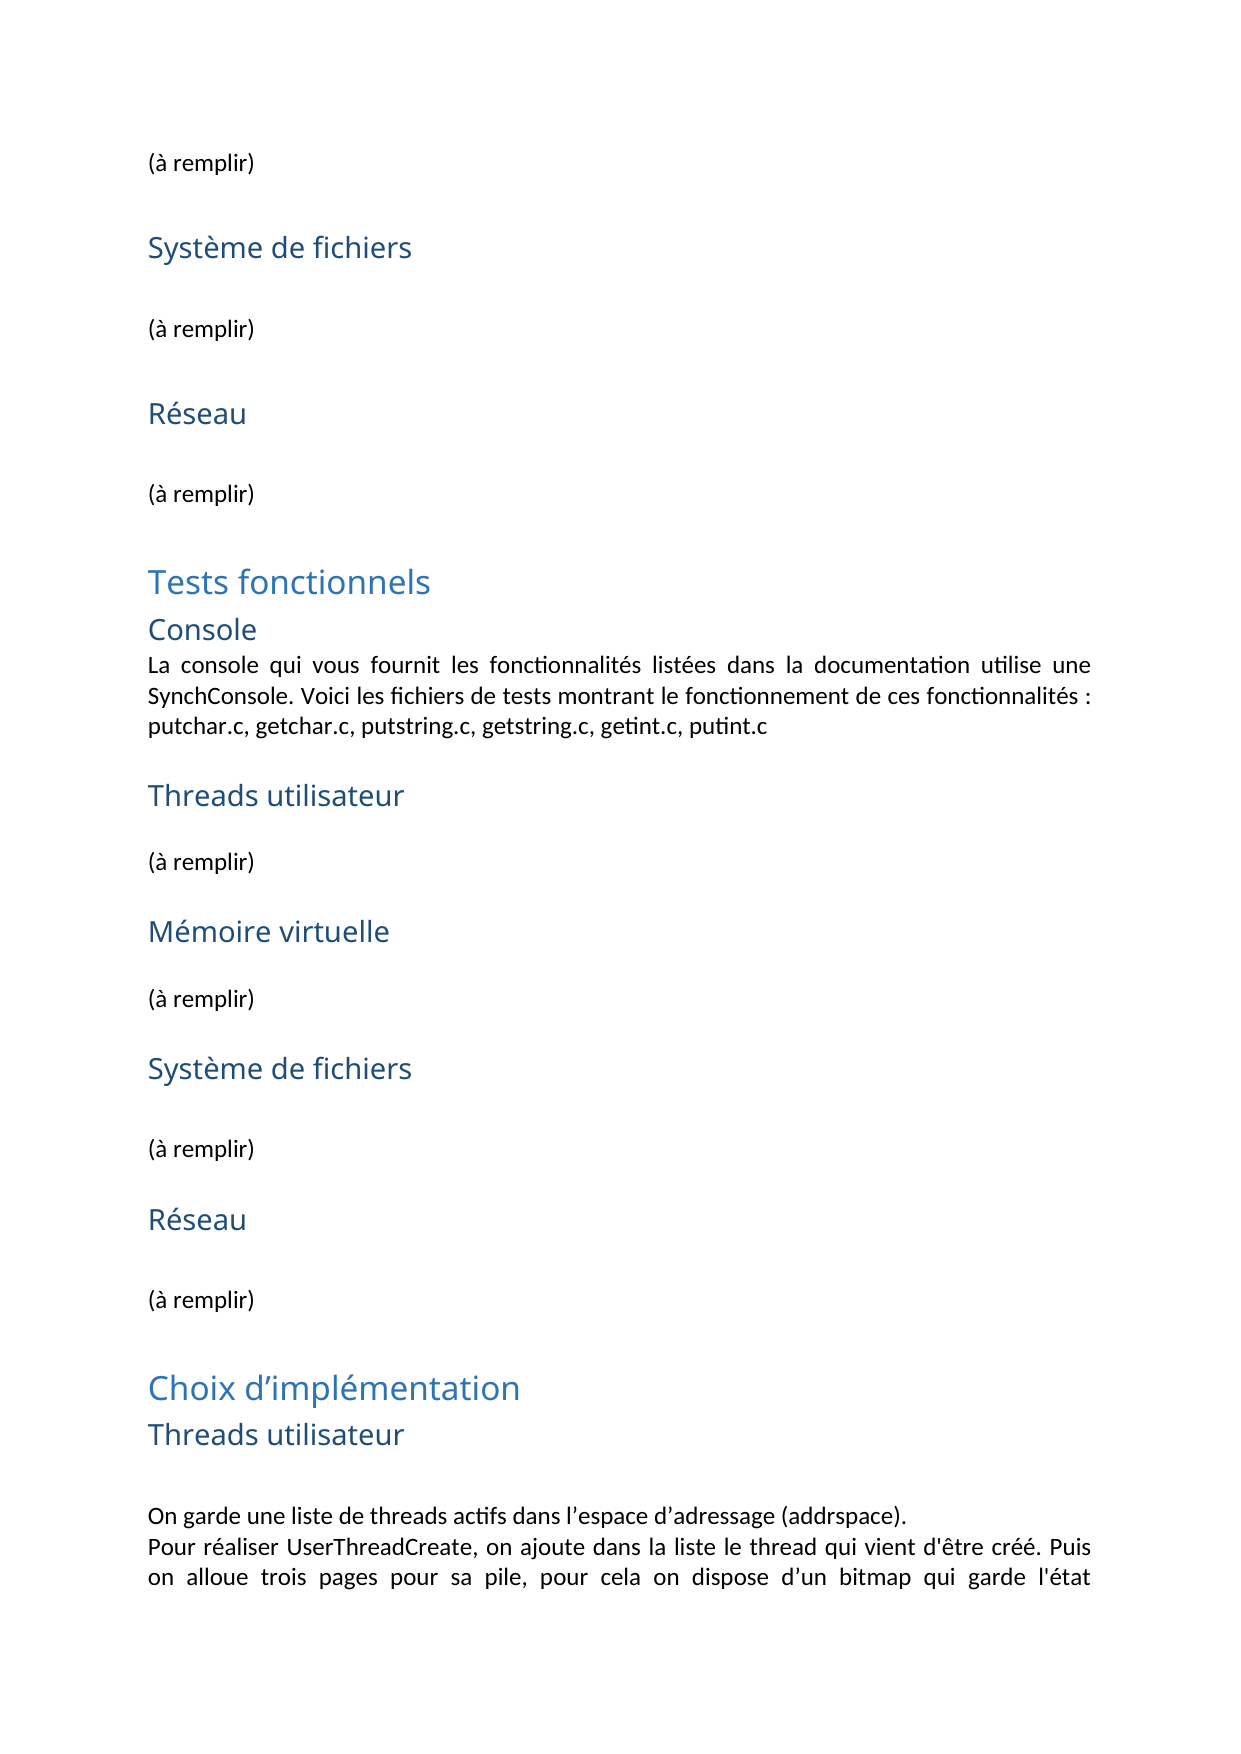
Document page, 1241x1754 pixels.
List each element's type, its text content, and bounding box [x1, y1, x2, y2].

text (à remplir) [148, 479, 1093, 509]
text (à remplir) [148, 847, 1093, 877]
subtitle Réseau [148, 393, 1093, 433]
subtitle Réseau [148, 1199, 1093, 1238]
text (à remplir) [148, 1284, 1093, 1315]
subtitle Threads utilisateur [148, 1415, 1093, 1454]
text (à remplir) [148, 983, 1093, 1013]
text (à remplir) [148, 148, 1093, 178]
text Pour réaliser UserThreadCreate, on ajoute dans la liste le thread qui vient d'être créé. Puis on alloue trois pages pour sa pile, pour cela on dispose d’un bitmap qui garde l'état [148, 1531, 1093, 1592]
subtitle Système de fichiers [148, 1048, 1093, 1088]
subtitle Console [148, 609, 1093, 649]
text (à remplir) [148, 1133, 1093, 1164]
text La console qui vous fournit les fonctionnalités listées dans la documentation utilise une SynchConsole. Voici les fichiers de tests montrant le fonctionnement de ces fonctionnalités : putchar.c, getchar.c, putstring.c, getstring.c, getint.c, putint.c [148, 649, 1093, 741]
subtitle Mémoire virtuelle [148, 912, 1093, 951]
subtitle Système de fichiers [148, 227, 1093, 267]
text On garde une liste de threads actifs dans l’espace d’adressage (addrspace). [148, 1500, 1093, 1531]
text (à remplir) [148, 313, 1093, 344]
subtitle Threads utilisateur [148, 776, 1093, 815]
subtitle Choix d’implémentation [148, 1364, 1093, 1410]
subtitle Tests fonctionnels [148, 558, 1093, 604]
